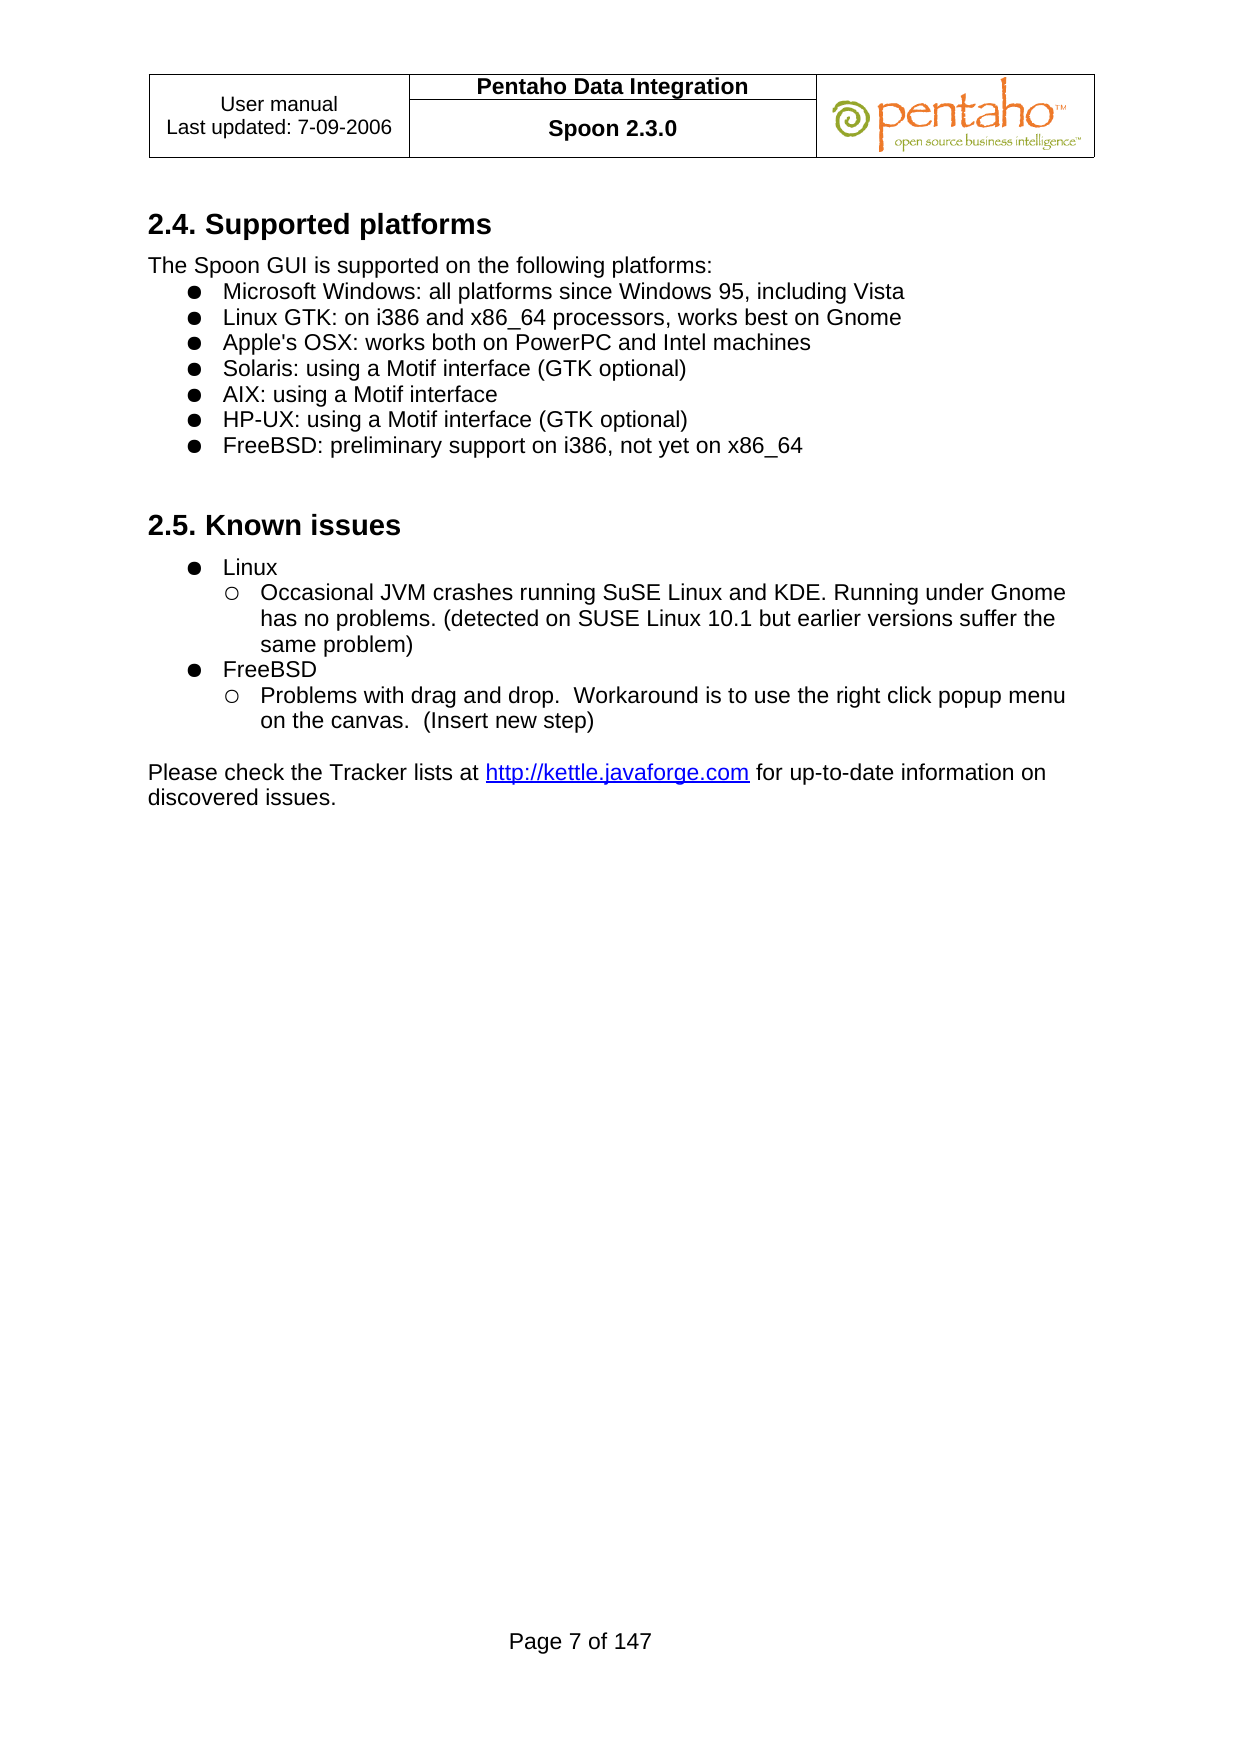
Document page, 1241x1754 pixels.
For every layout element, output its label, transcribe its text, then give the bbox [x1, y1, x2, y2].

list Problems with drag and drop. Workaround is to use the right click popup menu on the canvas. (Insert new step) [223, 682, 1092, 734]
list AIX: using a Motif interface [185, 381, 1092, 407]
list Solaris: using a Motif interface (GTK optional) [185, 356, 1092, 381]
list FreeBSD: preliminary support on i386, not yet on x86_64 [185, 433, 1092, 458]
list HP-UX: using a Motif interface (GTK optional) [185, 407, 1092, 433]
subtitle Supported platforms [148, 208, 1092, 240]
list FreeBSD [185, 657, 1092, 682]
list Linux [185, 554, 1092, 580]
list Apple's OSX: works both on PowerPC and Intel machines [185, 330, 1092, 356]
list Linux GTK: on i386 and x86_64 processors, works best on Gnome [185, 304, 1092, 330]
text Please check the Tracker lists at http://kettle.javaforge.com for up-to-date information on discovered issues. [148, 759, 1092, 810]
list Occasional JVM crashes running SuSE Linux and KDE. Running under Gnome has no problems. (detected on SUSE Linux 10.1 but earlier versions suffer the same problem) [223, 580, 1092, 657]
list Microsoft Windows: all platforms since Windows 95, including Vista [185, 278, 1092, 304]
text The Spoon GUI is supported on the following platforms: [148, 253, 1092, 278]
subtitle Known issues [148, 509, 1092, 542]
